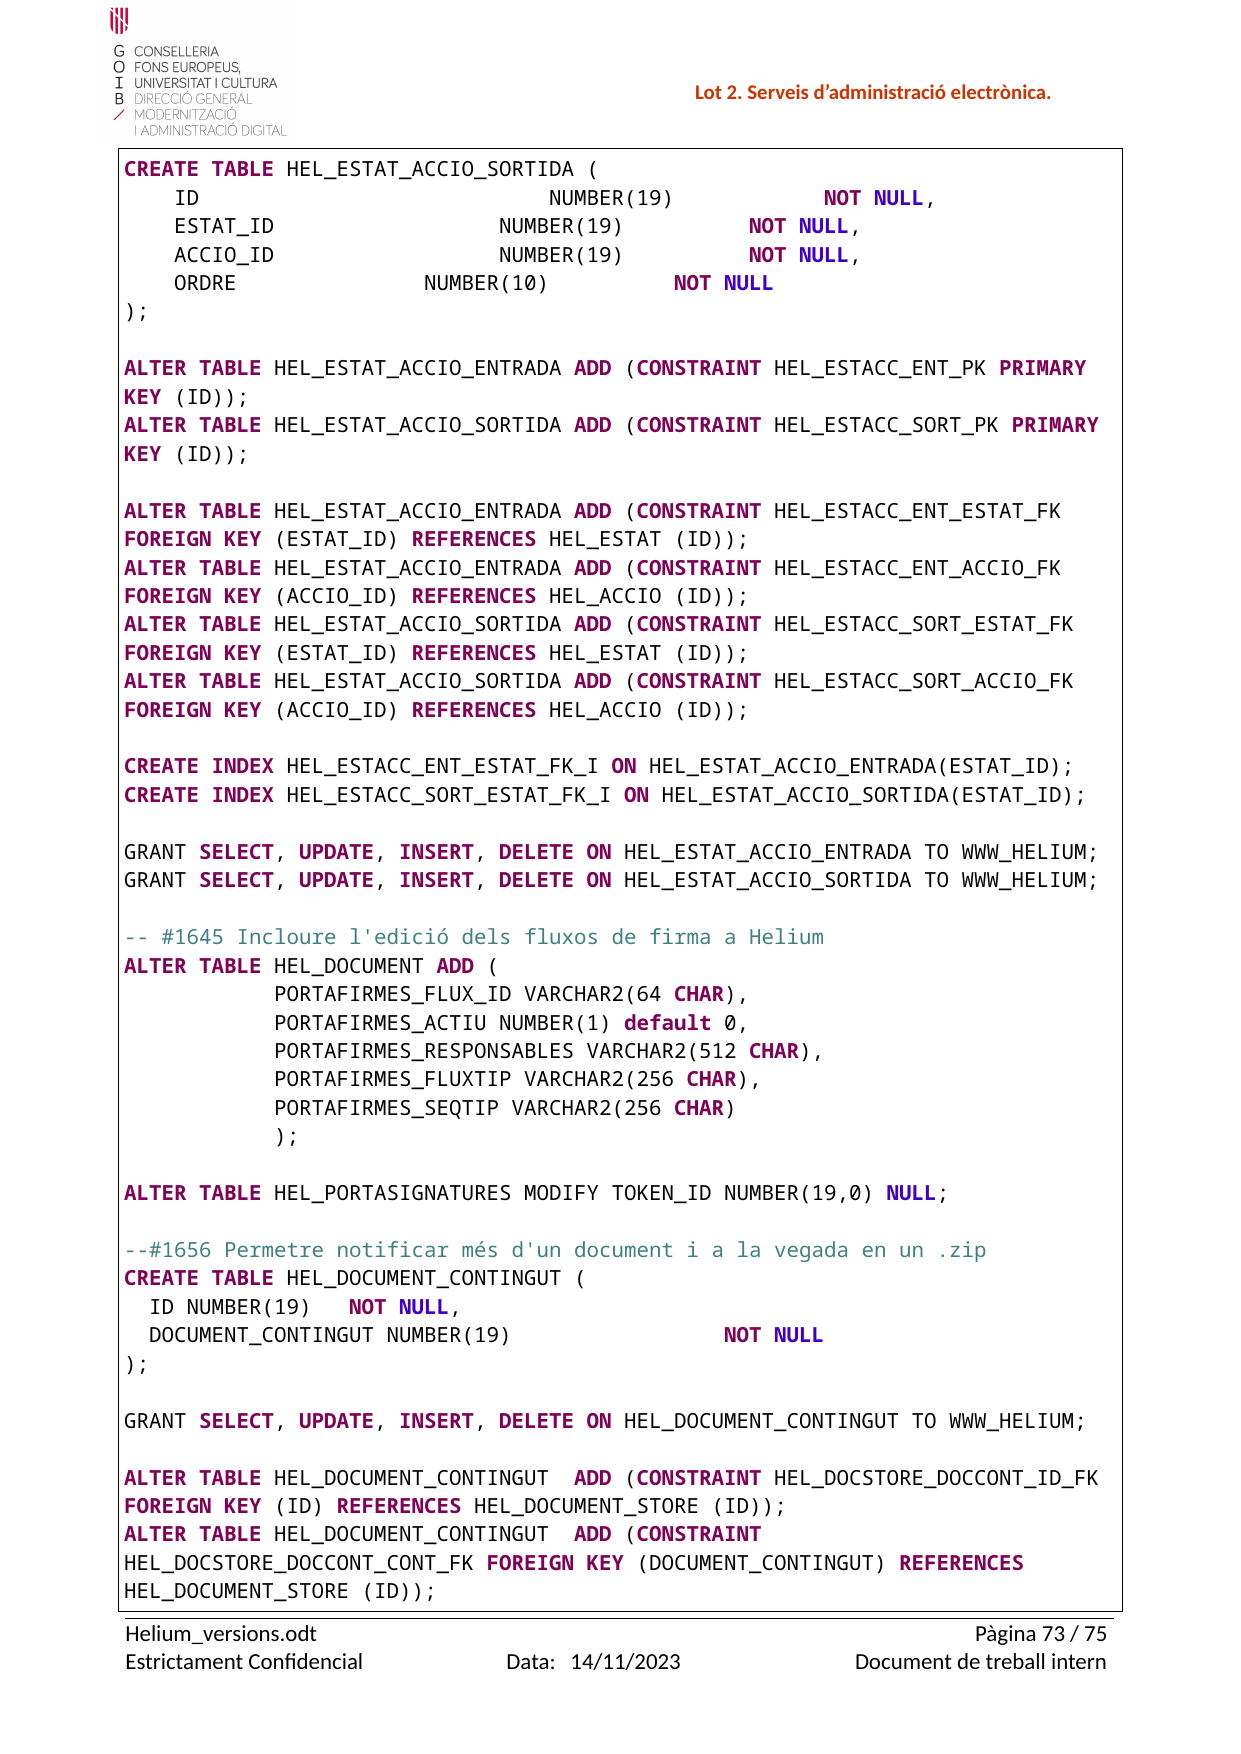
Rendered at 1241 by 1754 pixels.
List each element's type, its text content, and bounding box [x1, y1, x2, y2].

picture [100, 0, 297, 144]
table_header CREATE TABLE HEL_ESTAT_ACCIO_SORTIDA ( ID NUMBER(19) NOT NULL, ESTAT_ID NUMBER(19) NOT NULL, ACCIO_ID NUMBER(19) NOT NULL, ORDRE NUMBER(10) NOT NULL ); ALTER TABLE HEL_ESTAT_ACCIO_ENTRADA ADD (CONSTRAINT HEL_ESTACC_ENT_PK PRIMARY KEY (ID)); ALTER TABLE HEL_ESTAT_ACCIO_SORTIDA ADD (CONSTRAINT HEL_ESTACC_SORT_PK PRIMARY KEY (ID)); ALTER TABLE HEL_ESTAT_ACCIO_ENTRADA ADD (CONSTRAINT HEL_ESTACC_ENT_ESTAT_FK FOREIGN KEY (ESTAT_ID) REFERENCES HEL_ESTAT (ID)); ALTER TABLE HEL_ESTAT_ACCIO_ENTRADA ADD (CONSTRAINT HEL_ESTACC_ENT_ACCIO_FK FOREIGN KEY (ACCIO_ID) REFERENCES HEL_ACCIO (ID)); ALTER TABLE HEL_ESTAT_ACCIO_SORTIDA ADD (CONSTRAINT HEL_ESTACC_SORT_ESTAT_FK FOREIGN KEY (ESTAT_ID) REFERENCES HEL_ESTAT (ID)); ALTER TABLE HEL_ESTAT_ACCIO_SORTIDA ADD (CONSTRAINT HEL_ESTACC_SORT_ACCIO_FK FOREIGN KEY (ACCIO_ID) REFERENCES HEL_ACCIO (ID)); CREATE INDEX HEL_ESTACC_ENT_ESTAT_FK_I ON HEL_ESTAT_ACCIO_ENTRADA(ESTAT_ID); CREATE INDEX HEL_ESTACC_SORT_ESTAT_FK_I ON HEL_ESTAT_ACCIO_SORTIDA(ESTAT_ID); GRANT SELECT, UPDATE, INSERT, DELETE ON HEL_ESTAT_ACCIO_ENTRADA TO WWW_HELIUM; GRANT SELECT, UPDATE, INSERT, DELETE ON HEL_ESTAT_ACCIO_SORTIDA TO WWW_HELIUM; -- #1645 Incloure l'edició dels fluxos de firma a Helium ALTER TABLE HEL_DOCUMENT ADD ( PORTAFIRMES_FLUX_ID VARCHAR2(64 CHAR), PORTAFIRMES_ACTIU NUMBER(1) default 0, PORTAFIRMES_RESPONSABLES VARCHAR2(512 CHAR), PORTAFIRMES_FLUXTIP VARCHAR2(256 CHAR), PORTAFIRMES_SEQTIP VARCHAR2(256 CHAR) ); ALTER TABLE HEL_PORTASIGNATURES MODIFY TOKEN_ID NUMBER(19,0) NULL; --#1656 Permetre notificar més d'un document i a la vegada en un .zip CREATE TABLE HEL_DOCUMENT_CONTINGUT ( ID NUMBER(19) NOT NULL, DOCUMENT_CONTINGUT NUMBER(19) NOT NULL ); GRANT SELECT, UPDATE, INSERT, DELETE ON HEL_DOCUMENT_CONTINGUT TO WWW_HELIUM; ALTER TABLE HEL_DOCUMENT_CONTINGUT ADD (CONSTRAINT HEL_DOCSTORE_DOCCONT_ID_FK FOREIGN KEY (ID) REFERENCES HEL_DOCUMENT_STORE (ID)); ALTER TABLE HEL_DOCUMENT_CONTINGUT ADD (CONSTRAINT HEL_DOCSTORE_DOCCONT_CONT_FK FOREIGN KEY (DOCUMENT_CONTINGUT) REFERENCES HEL_DOCUMENT_STORE (ID)); [119, 149, 1122, 1611]
